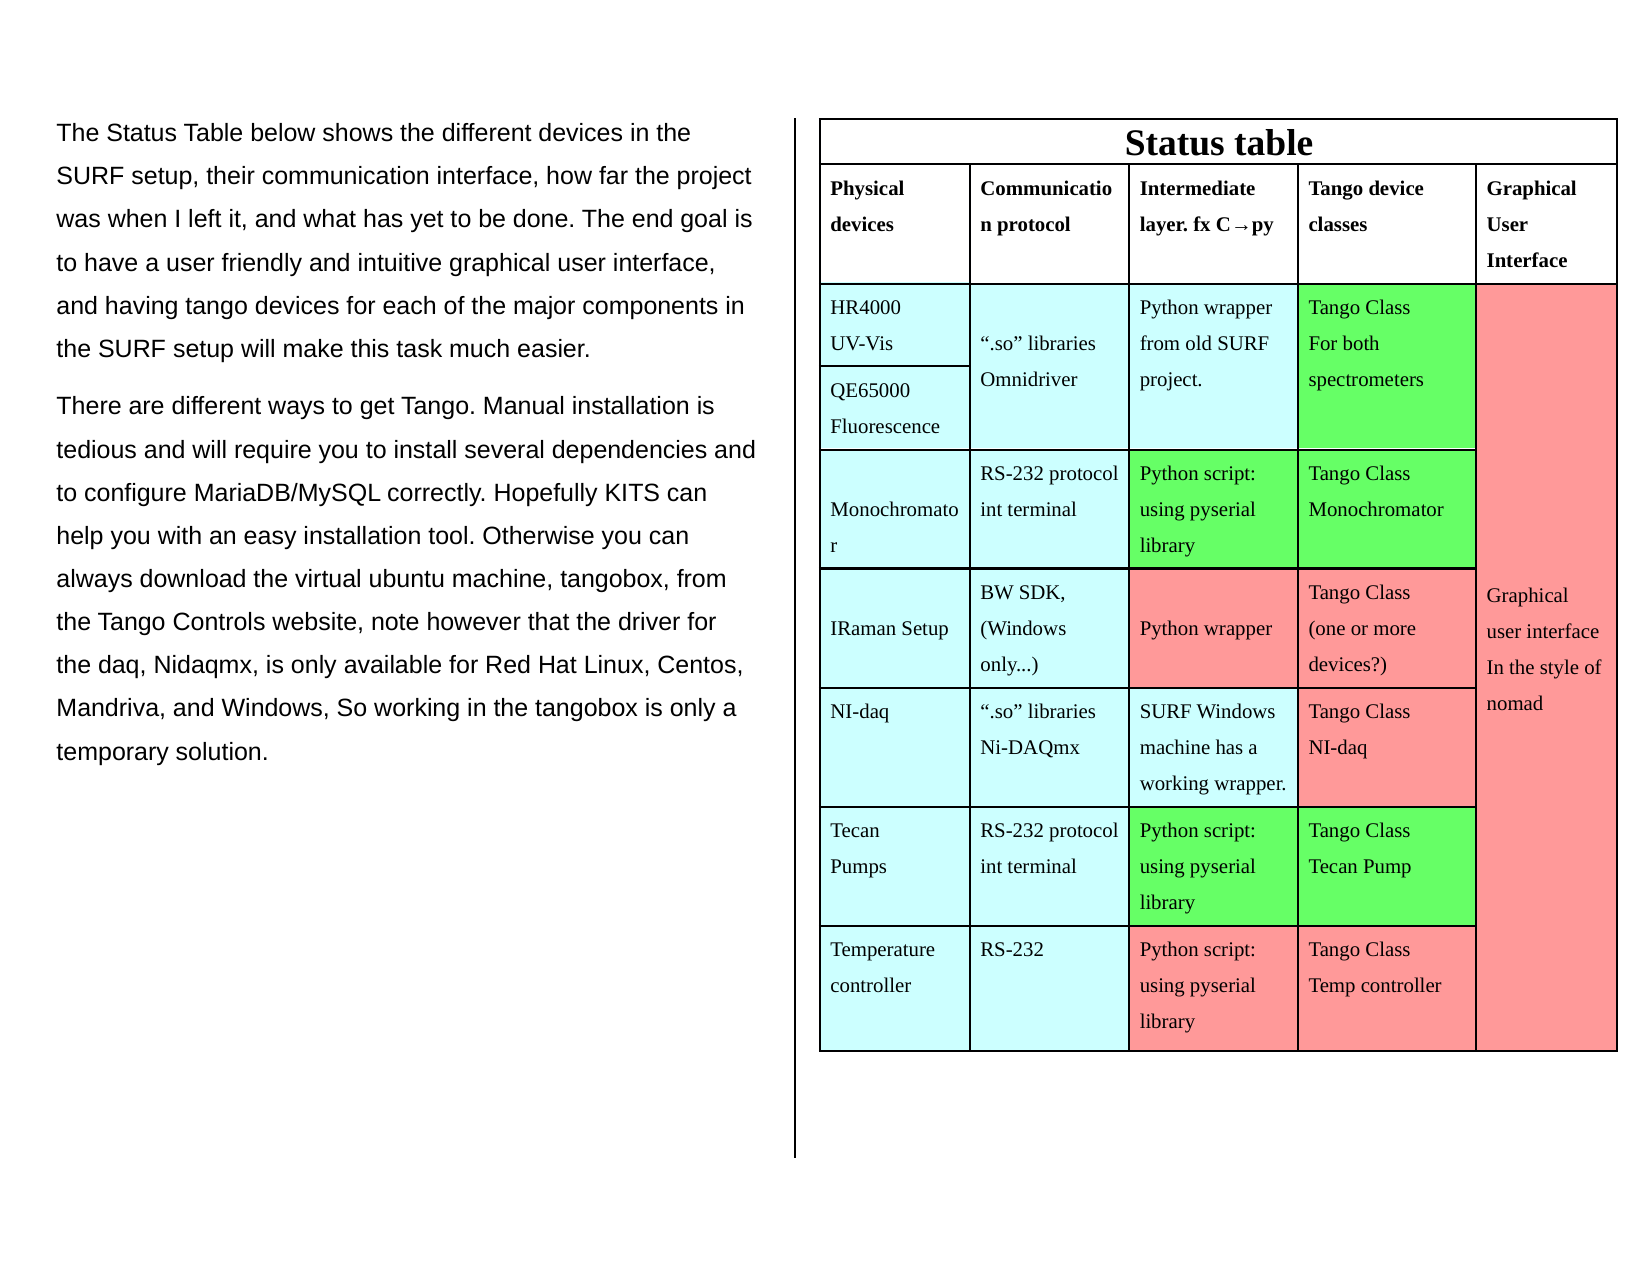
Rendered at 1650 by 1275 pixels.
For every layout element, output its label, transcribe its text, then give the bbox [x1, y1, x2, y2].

table_cell Tango Class (one or more devices?) [1299, 570, 1475, 687]
table_cell Tango Class Tecan Pump [1299, 808, 1475, 925]
table_header Status table [821, 120, 1616, 163]
table_cell Physical devices [821, 165, 969, 282]
table_cell Python script: using pyserial library [1130, 927, 1297, 1050]
table_cell Python script: using pyserial library [1130, 451, 1297, 567]
table_cell QE65000 Fluorescence [821, 367, 969, 448]
table_cell Python wrapper [1130, 570, 1297, 687]
table_cell RS-232 protocol int terminal [971, 451, 1128, 567]
table_cell Tango Class Monochromator [1299, 451, 1475, 567]
table_cell Graphical user interface In the style of nomad [1477, 285, 1616, 1050]
table_cell Graphical User Interface [1477, 165, 1616, 282]
table_cell HR4000 UV-Vis [821, 285, 969, 365]
table_cell BW SDK, (Windows only...) [971, 570, 1128, 687]
table_cell RS-232 [971, 927, 1128, 1050]
text There are different ways to get Tango. Manual installation is tedious and will require you to install several dependencies and to configure MariaDB/MySQL correctly. Hopefully KITS can help you with an easy installation tool. Otherwise you can always download the virtual ubuntu machine, tangobox, from the Tango Controls website, note however that the driver for the daq, Nidaqmx, is only available for Red Hat Linux, Centos, Mandriva, and Windows, So working in the tangobox is only a temporary solution. [56, 391, 757, 765]
table_cell Tecan Pumps [821, 808, 969, 925]
table_cell Communication protocol [971, 165, 1128, 282]
table_cell Temperature controller [821, 927, 969, 1050]
table_cell Tango device classes [1299, 165, 1475, 282]
table_cell IRaman Setup [821, 570, 969, 687]
table_cell RS-232 protocol int terminal [971, 808, 1128, 925]
table_cell “.so” libraries Ni-DAQmx [971, 689, 1128, 806]
table_cell Tango Class NI-daq [1299, 689, 1475, 806]
table_cell Intermediate layer. fx C→py [1130, 165, 1297, 282]
table_cell SURF Windows machine has a working wrapper. [1130, 689, 1297, 806]
table_cell “.so” libraries Omnidriver [971, 285, 1128, 448]
text The Status Table below shows the different devices in the SURF setup, their communication interface, how far the project was when I left it, and what has yet to be done. The end goal is to have a user friendly and intuitive graphical user interface, and having tango devices for each of the major components in the SURF setup will make this task much easier. [56, 118, 757, 362]
table_cell Python wrapper from old SURF project. [1130, 285, 1297, 448]
table_cell Python script: using pyserial library [1130, 808, 1297, 925]
table_cell Tango Class Temp controller [1299, 927, 1475, 1050]
table_cell Monochromator [821, 451, 969, 567]
table_cell NI-daq [821, 689, 969, 806]
table_cell Tango Class For both spectrometers [1299, 285, 1475, 448]
